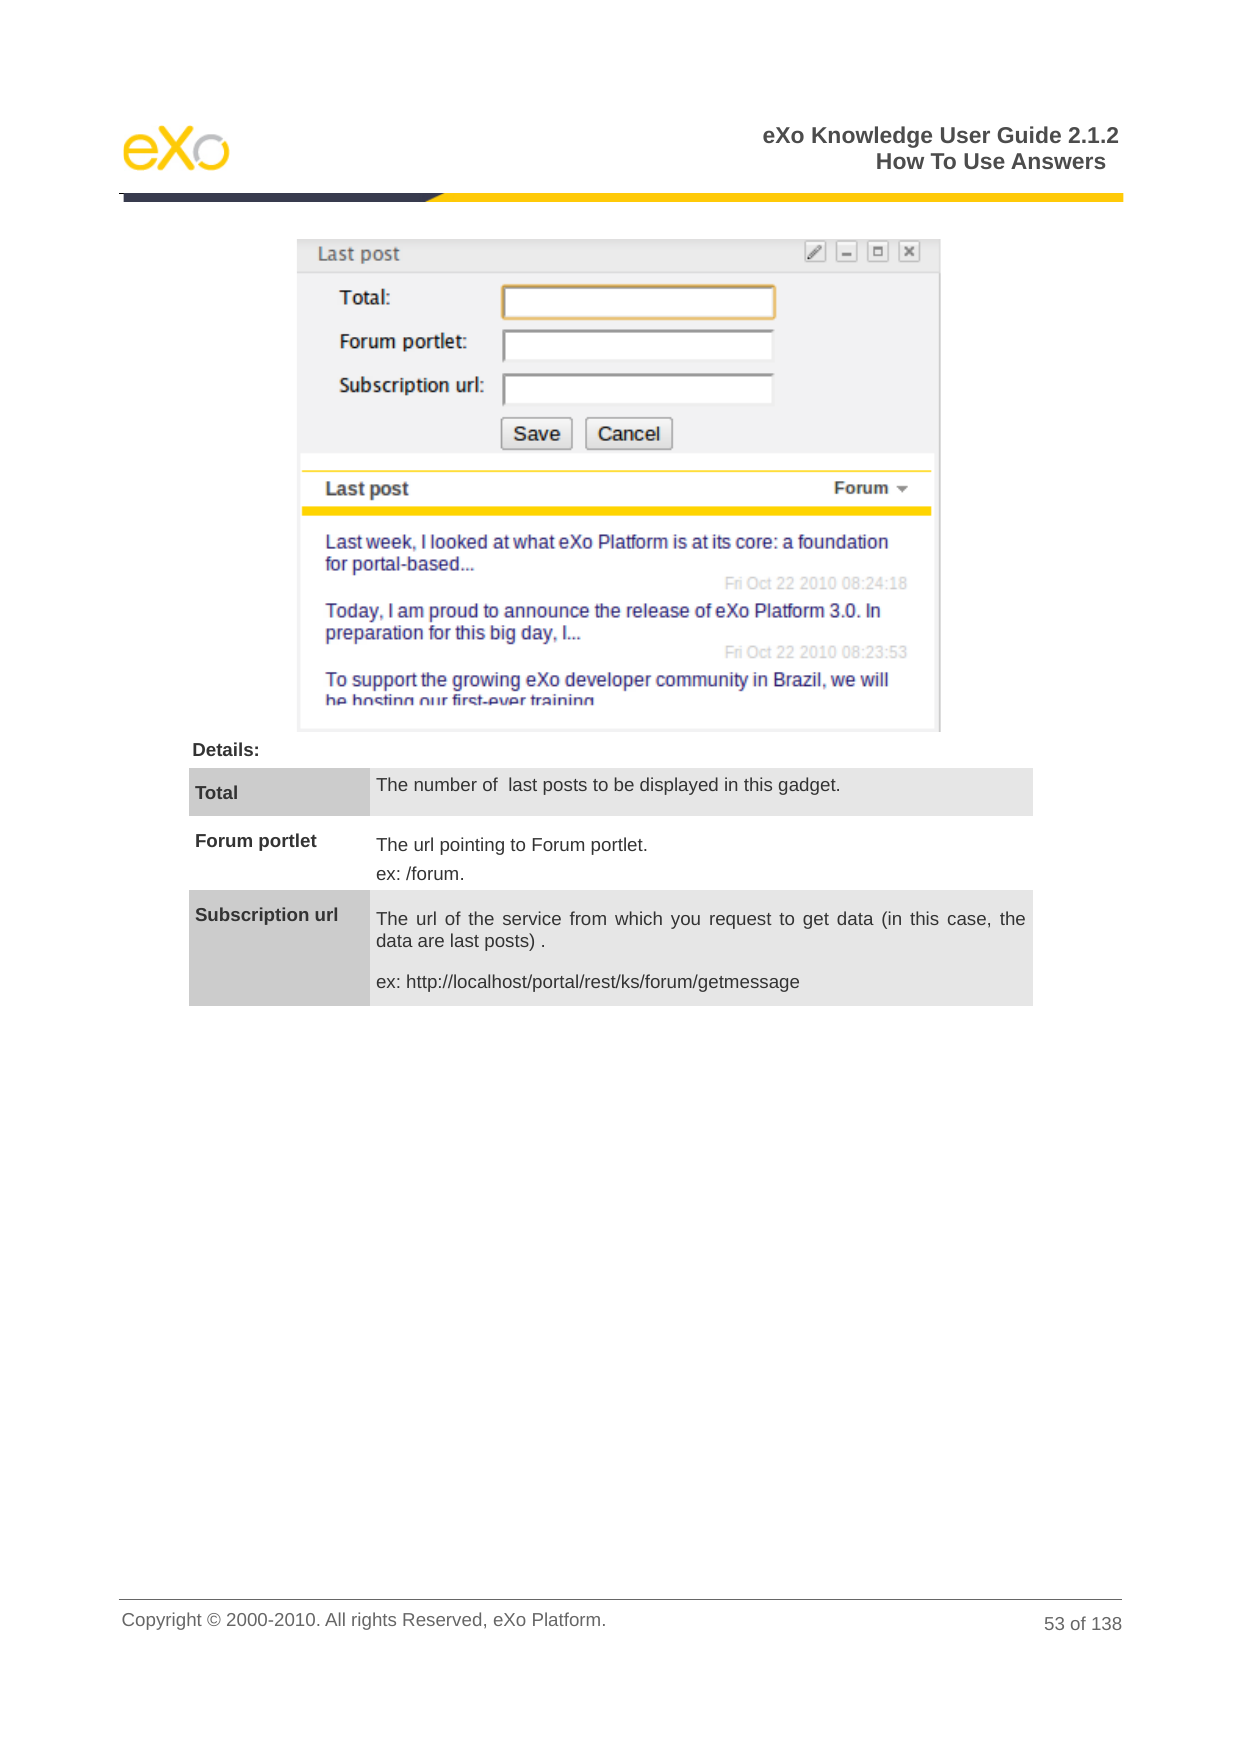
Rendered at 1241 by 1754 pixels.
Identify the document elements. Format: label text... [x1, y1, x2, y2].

table_header The number of last posts to be displayed in this gadget. [370, 768, 1033, 816]
table_cell The url pointing to Forum portlet. ex: /forum. [370, 816, 1033, 890]
table_header Total [189, 768, 370, 816]
table_cell The url of the service from which you request to get data (in this case, the data are last posts) . ex: http://localhost/portal/rest/ks/forum/getmessage [370, 890, 1033, 1006]
picture [123, 193, 1124, 202]
picture [296, 239, 944, 732]
picture [123, 125, 230, 171]
table_cell Subscription url [189, 890, 370, 1006]
text Details: [118, 223, 1122, 761]
table_cell Forum portlet [189, 816, 370, 890]
